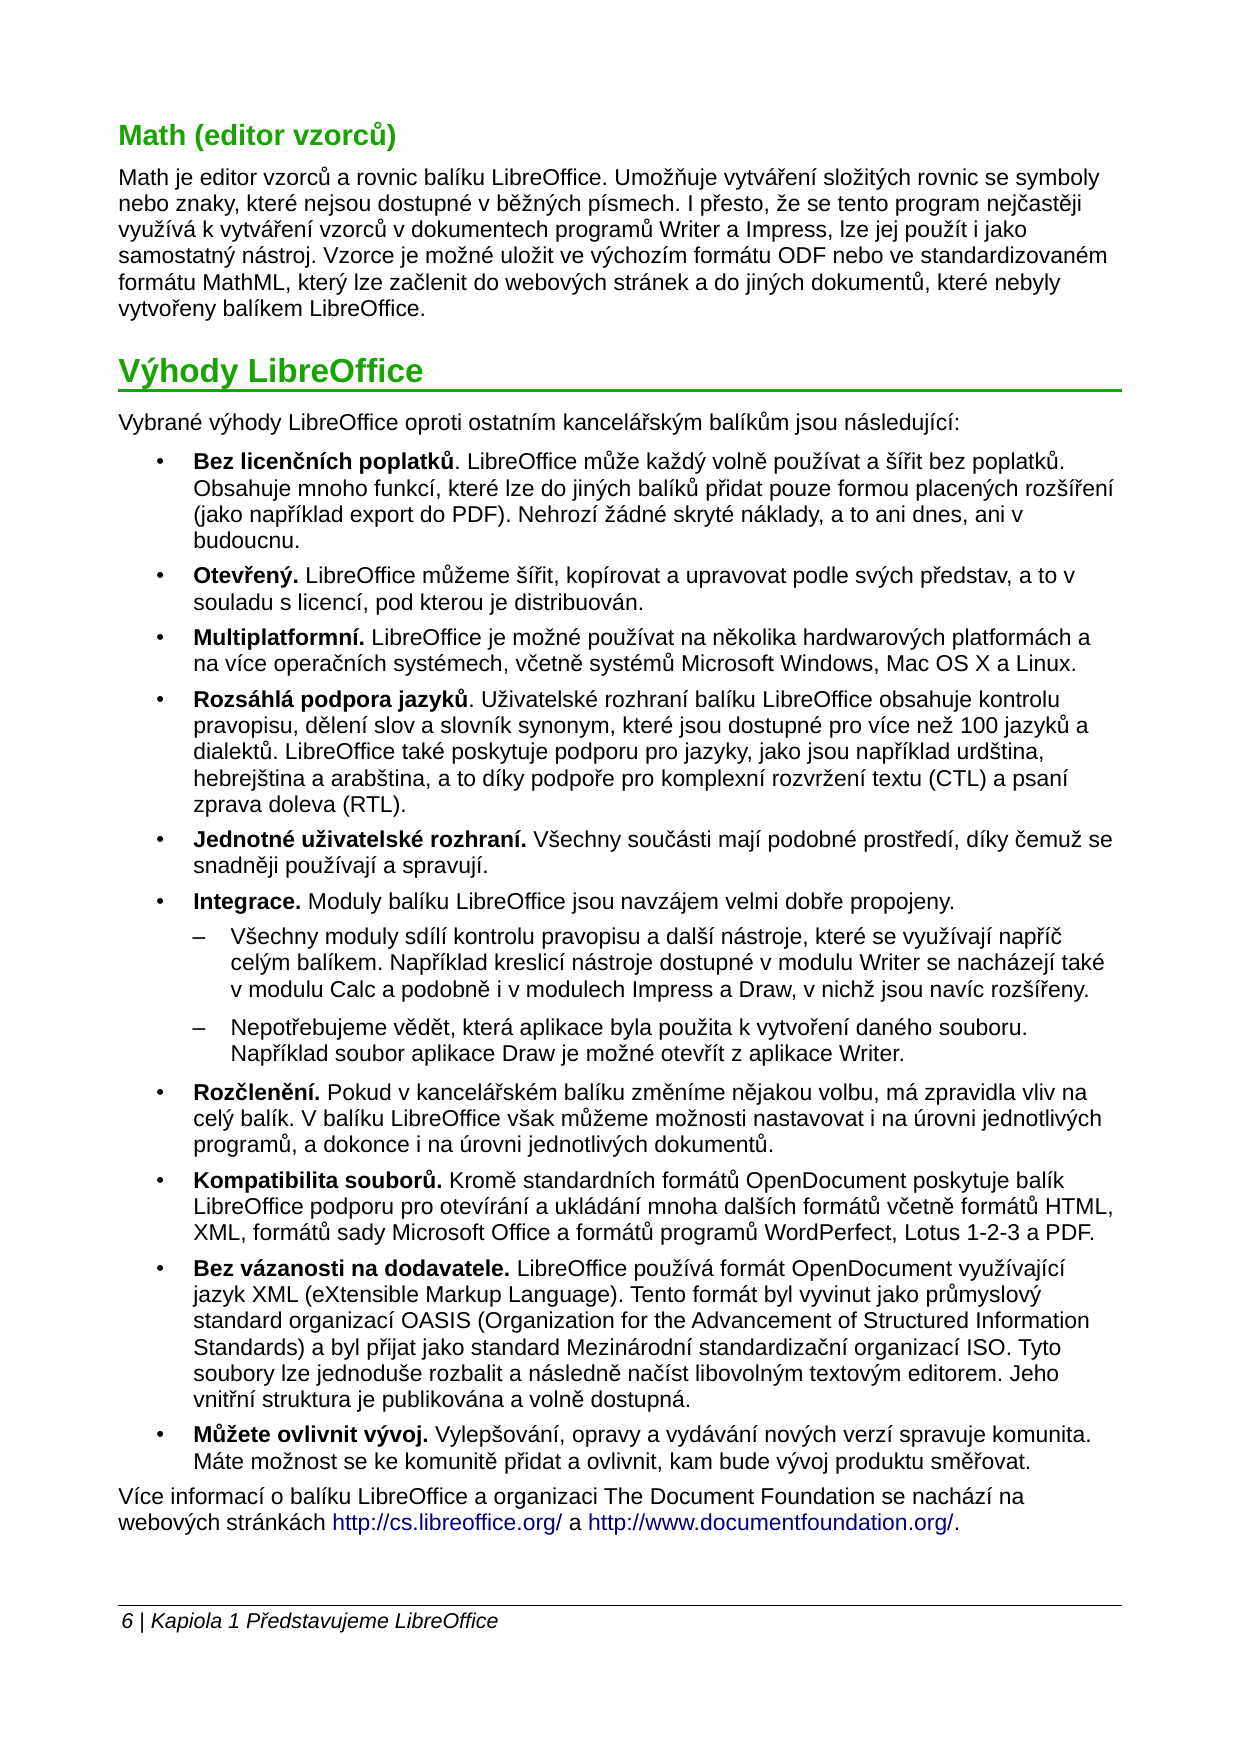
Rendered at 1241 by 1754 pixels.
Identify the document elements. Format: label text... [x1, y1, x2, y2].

list Rozsáhlá podpora jazyků. Uživatelské rozhraní balíku LibreOffice obsahuje kontrolu pravopisu, dělení slov a slovník synonym, které jsou dostupné pro více než 100 jazyků a dialektů. LibreOffice také poskytuje podporu pro jazyky, jako jsou například urdština, hebrejština a arabština, a to díky podpoře pro komplexní rozvržení textu (CTL) a psaní zprava doleva (RTL). [156, 686, 1122, 817]
list Bez licenčních poplatků. LibreOffice může každý volně používat a šířit bez poplatků. Obsahuje mnoho funkcí, které lze do jiných balíků přidat pouze formou placených rozšíření (jako například export do PDF). Nehrozí žádné skryté náklady, a to ani dnes, ani v budoucnu. [156, 448, 1122, 553]
text Math je editor vzorců a rovnic balíku LibreOffice. Umožňuje vytváření složitých rovnic se symboly nebo znaky, které nejsou dostupné v běžných písmech. I přesto, že se tento program nejčastěji využívá k vytváření vzorců v dokumentech programů Writer a Impress, lze jej použít i jako samostatný nástroj. Vzorce je možné uložit ve výchozím formátu ODF nebo ve standardizovaném formátu MathML, který lze začlenit do webových stránek a do jiných dokumentů, které nebyly vytvořeny balíkem LibreOffice. [118, 163, 1122, 322]
text Vybrané výhody LibreOffice oproti ostatním kancelářským balíkům jsou následující: [118, 409, 1122, 436]
list Rozčlenění. Pokud v kancelářském balíku změníme nějakou volbu, má zpravidla vliv na celý balík. V balíku LibreOffice však můžeme možnosti nastavovat i na úrovni jednotlivých programů, a dokonce i na úrovni jednotlivých dokumentů. [156, 1079, 1122, 1158]
list Integrace. Moduly balíku LibreOffice jsou navzájem velmi dobře propojeny. [156, 888, 1122, 914]
list Multiplatformní. LibreOffice je možné používat na několika hardwarových platformách a na více operačních systémech, včetně systémů Microsoft Windows, Mac OS X a Linux. [156, 624, 1122, 677]
list Jednotné uživatelské rozhraní. Všechny součásti mají podobné prostředí, díky čemuž se snadněji používají a spravují. [156, 826, 1122, 879]
list Můžete ovlivnit vývoj. Vylepšování, opravy a vydávání nových verzí spravuje komunita. Máte možnost se ke komunitě přidat a ovlivnit, kam bude vývoj produktu směřovat. [156, 1421, 1122, 1474]
list Nepotřebujeme vědět, která aplikace byla použita k vytvoření daného souboru. Například soubor aplikace Draw je možné otevřít z aplikace Writer. [192, 1014, 1122, 1067]
list Bez vázanosti na dodavatele. LibreOffice používá formát OpenDocument využívající jazyk XML (eXtensible Markup Language). Tento formát byl vyvinut jako průmyslový standard organizací OASIS (Organization for the Advancement of Structured Information Standards) a byl přijat jako standard Mezinárodní standardizační organizací ISO. Tyto soubory lze jednoduše rozbalit a následně načíst libovolným textovým editorem. Jeho vnitřní struktura je publikována a volně dostupná. [156, 1254, 1122, 1413]
list Kompatibilita souborů. Kromě standardních formátů OpenDocument poskytuje balík LibreOffice podporu pro otevírání a ukládání mnoha dalších formátů včetně formátů HTML, XML, formátů sady Microsoft Office a formátů programů WordPerfect, Lotus 1-2-3 a PDF. [156, 1167, 1122, 1246]
subtitle Výhody LibreOffice [118, 351, 1122, 389]
text Více informací o balíku LibreOffice a organizaci The Document Foundation se nachází na webových stránkách http://cs.libreoffice.org/ a http://www.documentfoundation.org/. [118, 1483, 1122, 1536]
list Všechny moduly sdílí kontrolu pravopisu a další nástroje, které se využívají napříč celým balíkem. Například kreslicí nástroje dostupné v modulu Writer se nacházejí také v modulu Calc a podobně i v modulech Impress a Draw, v nichž jsou navíc rozšířeny. [192, 923, 1122, 1002]
list Otevřený. LibreOffice můžeme šířit, kopírovat a upravovat podle svých představ, a to v souladu s licencí, pod kterou je distribuován. [156, 562, 1122, 615]
subtitle Math (editor vzorců) [118, 118, 1122, 152]
